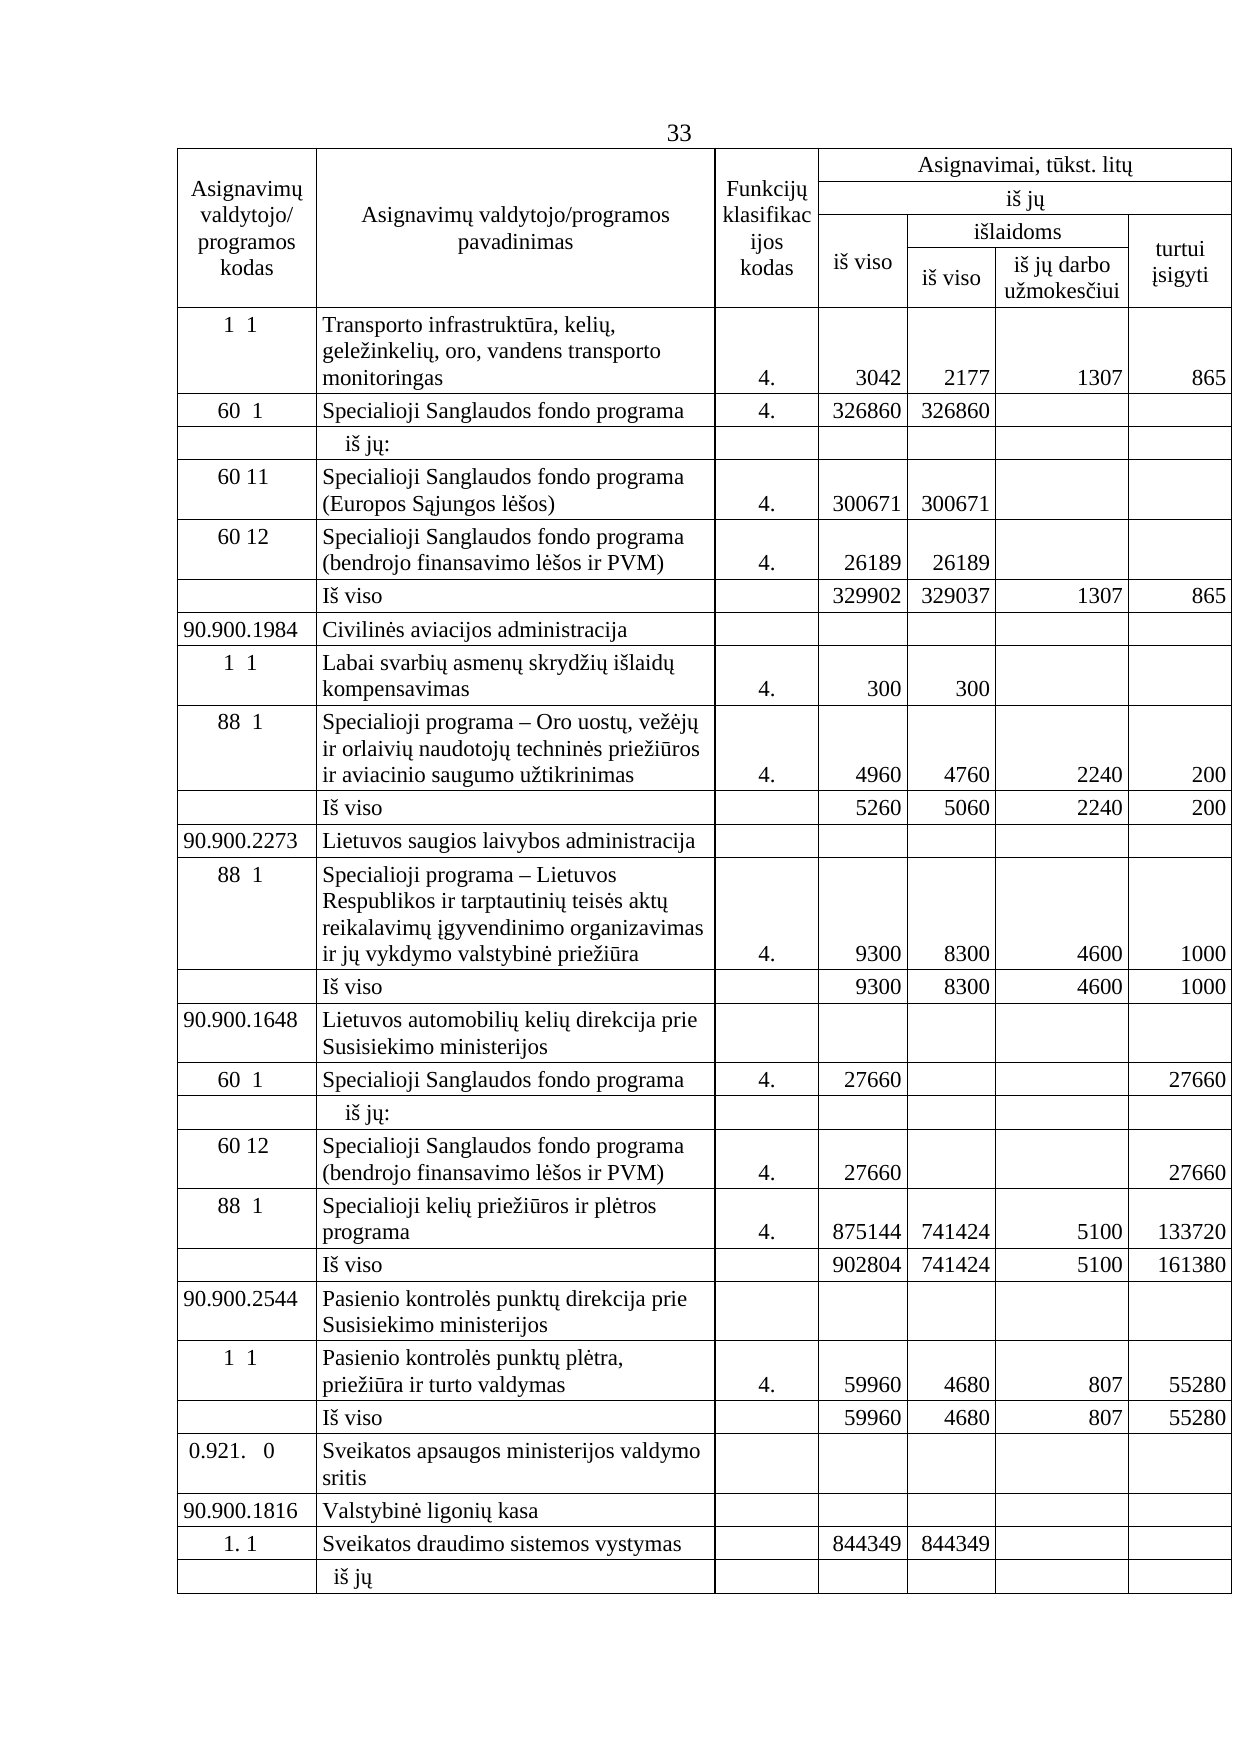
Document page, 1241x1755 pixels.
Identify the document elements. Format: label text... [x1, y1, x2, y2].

table_cell [819, 825, 907, 857]
table_cell Iš viso [317, 1249, 714, 1281]
table_cell [716, 1282, 818, 1340]
table_cell 4. [716, 1341, 818, 1400]
table_cell 741424 [908, 1189, 995, 1248]
table_cell Specialioji Sanglaudos fondo programa (bendrojo finansavimo lėšos ir PVM) [317, 1130, 714, 1188]
table_cell 4. [716, 646, 818, 704]
table_cell Specialioji Sanglaudos fondo programa [317, 394, 714, 426]
table_cell [908, 1004, 995, 1062]
table_cell 844349 [908, 1527, 995, 1559]
table_cell [716, 970, 818, 1002]
table_cell 1 1 [178, 1341, 316, 1400]
table_cell [716, 427, 818, 459]
table_cell [819, 1096, 907, 1128]
table_cell Valstybinė ligonių kasa [317, 1494, 714, 1526]
table_cell [819, 427, 907, 459]
table_header Asignavimai, tūkst. litų [819, 149, 1231, 181]
table_cell 27660 [1129, 1130, 1231, 1188]
table_cell [908, 1063, 995, 1095]
table_cell 4. [716, 308, 818, 393]
table_cell 4960 [819, 706, 907, 790]
table_cell 329037 [908, 580, 995, 612]
table_cell [819, 1494, 907, 1526]
table_cell 4. [716, 706, 818, 790]
table_cell 200 [1129, 791, 1231, 824]
table_cell [1129, 1527, 1231, 1559]
table_cell 3042 [819, 308, 907, 393]
table_cell [1129, 1494, 1231, 1526]
table_cell [716, 1560, 818, 1592]
table_cell 2240 [996, 791, 1128, 824]
table_cell 88 1 [178, 858, 316, 969]
table_cell [996, 1527, 1128, 1559]
table_cell 865 [1129, 308, 1231, 393]
table_cell 90.900.1648 [178, 1004, 316, 1062]
table_cell [1129, 460, 1231, 519]
table_cell [908, 1494, 995, 1526]
table_cell [178, 1401, 316, 1433]
table_cell 844349 [819, 1527, 907, 1559]
table_cell 4600 [996, 858, 1128, 969]
table_cell [908, 1282, 995, 1340]
table_cell 0.921. 0 [178, 1434, 316, 1493]
table_cell 2177 [908, 308, 995, 393]
table_cell 161380 [1129, 1249, 1231, 1281]
table_cell 60 1 [178, 394, 316, 426]
table_cell Sveikatos draudimo sistemos vystymas [317, 1527, 714, 1559]
table_cell [996, 460, 1128, 519]
table_cell išlaidoms [908, 215, 1128, 247]
table_cell Sveikatos apsaugos ministerijos valdymo sritis [317, 1434, 714, 1493]
table_cell 8300 [908, 970, 995, 1002]
table_cell 865 [1129, 580, 1231, 612]
table_cell 329902 [819, 580, 907, 612]
table_cell 875144 [819, 1189, 907, 1248]
table_cell 4680 [908, 1341, 995, 1400]
table_cell 90.900.2273 [178, 825, 316, 857]
table_cell [716, 1434, 818, 1493]
table_cell iš jų: [317, 1096, 714, 1128]
table_cell [908, 427, 995, 459]
table_cell Specialioji Sanglaudos fondo programa [317, 1063, 714, 1095]
table_cell 300671 [819, 460, 907, 519]
table_cell 9300 [819, 858, 907, 969]
table_cell Lietuvos automobilių kelių direkcija prie Susisiekimo ministerijos [317, 1004, 714, 1062]
table_cell 4680 [908, 1401, 995, 1433]
table_cell [716, 1494, 818, 1526]
table_cell [908, 1130, 995, 1188]
table_cell Civilinės aviacijos administracija [317, 613, 714, 645]
table_cell 88 1 [178, 706, 316, 790]
table_cell Specialioji kelių priežiūros ir plėtros programa [317, 1189, 714, 1248]
table_cell [178, 970, 316, 1002]
table_cell 200 [1129, 706, 1231, 790]
table_cell Specialioji programa – Lietuvos Respublikos ir tarptautinių teisės aktų reikalavimų įgyvendinimo organizavimas ir jų vykdymo valstybinė priežiūra [317, 858, 714, 969]
table_cell iš jų [317, 1560, 714, 1592]
table_cell 4760 [908, 706, 995, 790]
table_cell iš viso [908, 248, 995, 307]
table_cell 90.900.1984 [178, 613, 316, 645]
table_cell [716, 825, 818, 857]
table_cell 133720 [1129, 1189, 1231, 1248]
table_cell [996, 1560, 1128, 1592]
table_cell Iš viso [317, 580, 714, 612]
table_header Asignavimų valdytojo/programos pavadinimas [317, 149, 714, 307]
table_cell 60 1 [178, 1063, 316, 1095]
table_cell 902804 [819, 1249, 907, 1281]
table_cell [716, 1004, 818, 1062]
table_cell [819, 613, 907, 645]
table_cell Labai svarbių asmenų skrydžių išlaidų kompensavimas [317, 646, 714, 704]
table_cell [996, 1282, 1128, 1340]
table_cell 1307 [996, 308, 1128, 393]
table_cell 27660 [819, 1063, 907, 1095]
table_cell 4. [716, 1189, 818, 1248]
table_cell 4. [716, 460, 818, 519]
table_cell turtui įsigyti [1129, 215, 1231, 307]
table_cell 300671 [908, 460, 995, 519]
table_cell 807 [996, 1341, 1128, 1400]
table_cell 5060 [908, 791, 995, 824]
table_cell [178, 1249, 316, 1281]
table_cell [819, 1004, 907, 1062]
table_cell Specialioji Sanglaudos fondo programa (bendrojo finansavimo lėšos ir PVM) [317, 520, 714, 578]
table_cell 4. [716, 520, 818, 578]
table_cell [178, 427, 316, 459]
table_cell [716, 1527, 818, 1559]
table_cell [1129, 427, 1231, 459]
table_cell 1. 1 [178, 1527, 316, 1559]
table_cell [1129, 1004, 1231, 1062]
table_cell [819, 1434, 907, 1493]
table_cell 4. [716, 1063, 818, 1095]
table_cell [819, 1560, 907, 1592]
table_cell 8300 [908, 858, 995, 969]
table_cell [908, 1096, 995, 1128]
table_cell 4. [716, 858, 818, 969]
table_cell 90.900.2544 [178, 1282, 316, 1340]
table_cell [178, 1096, 316, 1128]
table_cell [1129, 825, 1231, 857]
table_cell 60 11 [178, 460, 316, 519]
table_cell 300 [819, 646, 907, 704]
table_header Funkcijų klasifikacijos kodas [716, 149, 818, 307]
table_cell [996, 1434, 1128, 1493]
table_cell 88 1 [178, 1189, 316, 1248]
table_cell 26189 [908, 520, 995, 578]
table_cell [716, 1096, 818, 1128]
table_cell Iš viso [317, 1401, 714, 1433]
table_cell [908, 1434, 995, 1493]
table_cell Specialioji programa – Oro uostų, vežėjų ir orlaivių naudotojų techninės priežiūros ir aviacinio saugumo užtikrinimas [317, 706, 714, 790]
table_cell iš viso [819, 215, 907, 307]
table_cell 1307 [996, 580, 1128, 612]
table_cell 59960 [819, 1401, 907, 1433]
table_cell 1 1 [178, 308, 316, 393]
table_cell iš jų [819, 182, 1231, 214]
table_cell [1129, 520, 1231, 578]
table_cell 4. [716, 1130, 818, 1188]
table_cell 326860 [908, 394, 995, 426]
table_cell 60 12 [178, 520, 316, 578]
table_cell [908, 613, 995, 645]
table_cell Pasienio kontrolės punktų direkcija prie Susisiekimo ministerijos [317, 1282, 714, 1340]
table_cell [1129, 1560, 1231, 1592]
table_cell 26189 [819, 520, 907, 578]
table_cell [1129, 1434, 1231, 1493]
table_cell 27660 [819, 1130, 907, 1188]
table_cell 60 12 [178, 1130, 316, 1188]
table_cell [178, 580, 316, 612]
table_cell [1129, 1282, 1231, 1340]
table_cell Iš viso [317, 970, 714, 1002]
table_cell iš jų: [317, 427, 714, 459]
table_cell 4. [716, 394, 818, 426]
table_cell Lietuvos saugios laivybos administracija [317, 825, 714, 857]
table_cell [716, 1401, 818, 1433]
table_cell 5100 [996, 1249, 1128, 1281]
table_cell 5260 [819, 791, 907, 824]
table_cell [996, 427, 1128, 459]
table_cell [996, 1004, 1128, 1062]
table_cell 5100 [996, 1189, 1128, 1248]
table_cell 55280 [1129, 1341, 1231, 1400]
table_cell [996, 646, 1128, 704]
table_cell 300 [908, 646, 995, 704]
table_cell [1129, 613, 1231, 645]
table_cell 9300 [819, 970, 907, 1002]
table_cell [1129, 1096, 1231, 1128]
table_cell 27660 [1129, 1063, 1231, 1095]
table_cell 326860 [819, 394, 907, 426]
table_cell [996, 1096, 1128, 1128]
table_cell [996, 1130, 1128, 1188]
table_cell 90.900.1816 [178, 1494, 316, 1526]
table_cell Transporto infrastruktūra, kelių, geležinkelių, oro, vandens transporto monitoringas [317, 308, 714, 393]
table_cell [996, 520, 1128, 578]
table_cell [996, 1494, 1128, 1526]
table_cell [178, 791, 316, 824]
table_cell [1129, 646, 1231, 704]
table_cell [996, 1063, 1128, 1095]
table_cell 741424 [908, 1249, 995, 1281]
table_cell 1000 [1129, 858, 1231, 969]
table_cell Pasienio kontrolės punktų plėtra, priežiūra ir turto valdymas [317, 1341, 714, 1400]
table_cell [908, 825, 995, 857]
table_cell 1000 [1129, 970, 1231, 1002]
table_cell [716, 791, 818, 824]
table_cell 55280 [1129, 1401, 1231, 1433]
table_cell 807 [996, 1401, 1128, 1433]
table_header Asignavimų valdytojo/ programos kodas [178, 149, 316, 307]
table_cell [1129, 394, 1231, 426]
table_cell 1 1 [178, 646, 316, 704]
table_cell 4600 [996, 970, 1128, 1002]
table_cell [819, 1282, 907, 1340]
table_cell [908, 1560, 995, 1592]
table_cell [716, 580, 818, 612]
table_cell [716, 613, 818, 645]
table_cell [178, 1560, 316, 1592]
table_cell Specialioji Sanglaudos fondo programa (Europos Sąjungos lėšos) [317, 460, 714, 519]
table_cell [996, 613, 1128, 645]
table_cell 2240 [996, 706, 1128, 790]
table_cell 59960 [819, 1341, 907, 1400]
table_cell iš jų darbo užmokesčiui [996, 248, 1128, 307]
table_cell [996, 825, 1128, 857]
table_cell [996, 394, 1128, 426]
table_cell Iš viso [317, 791, 714, 824]
table_cell [716, 1249, 818, 1281]
